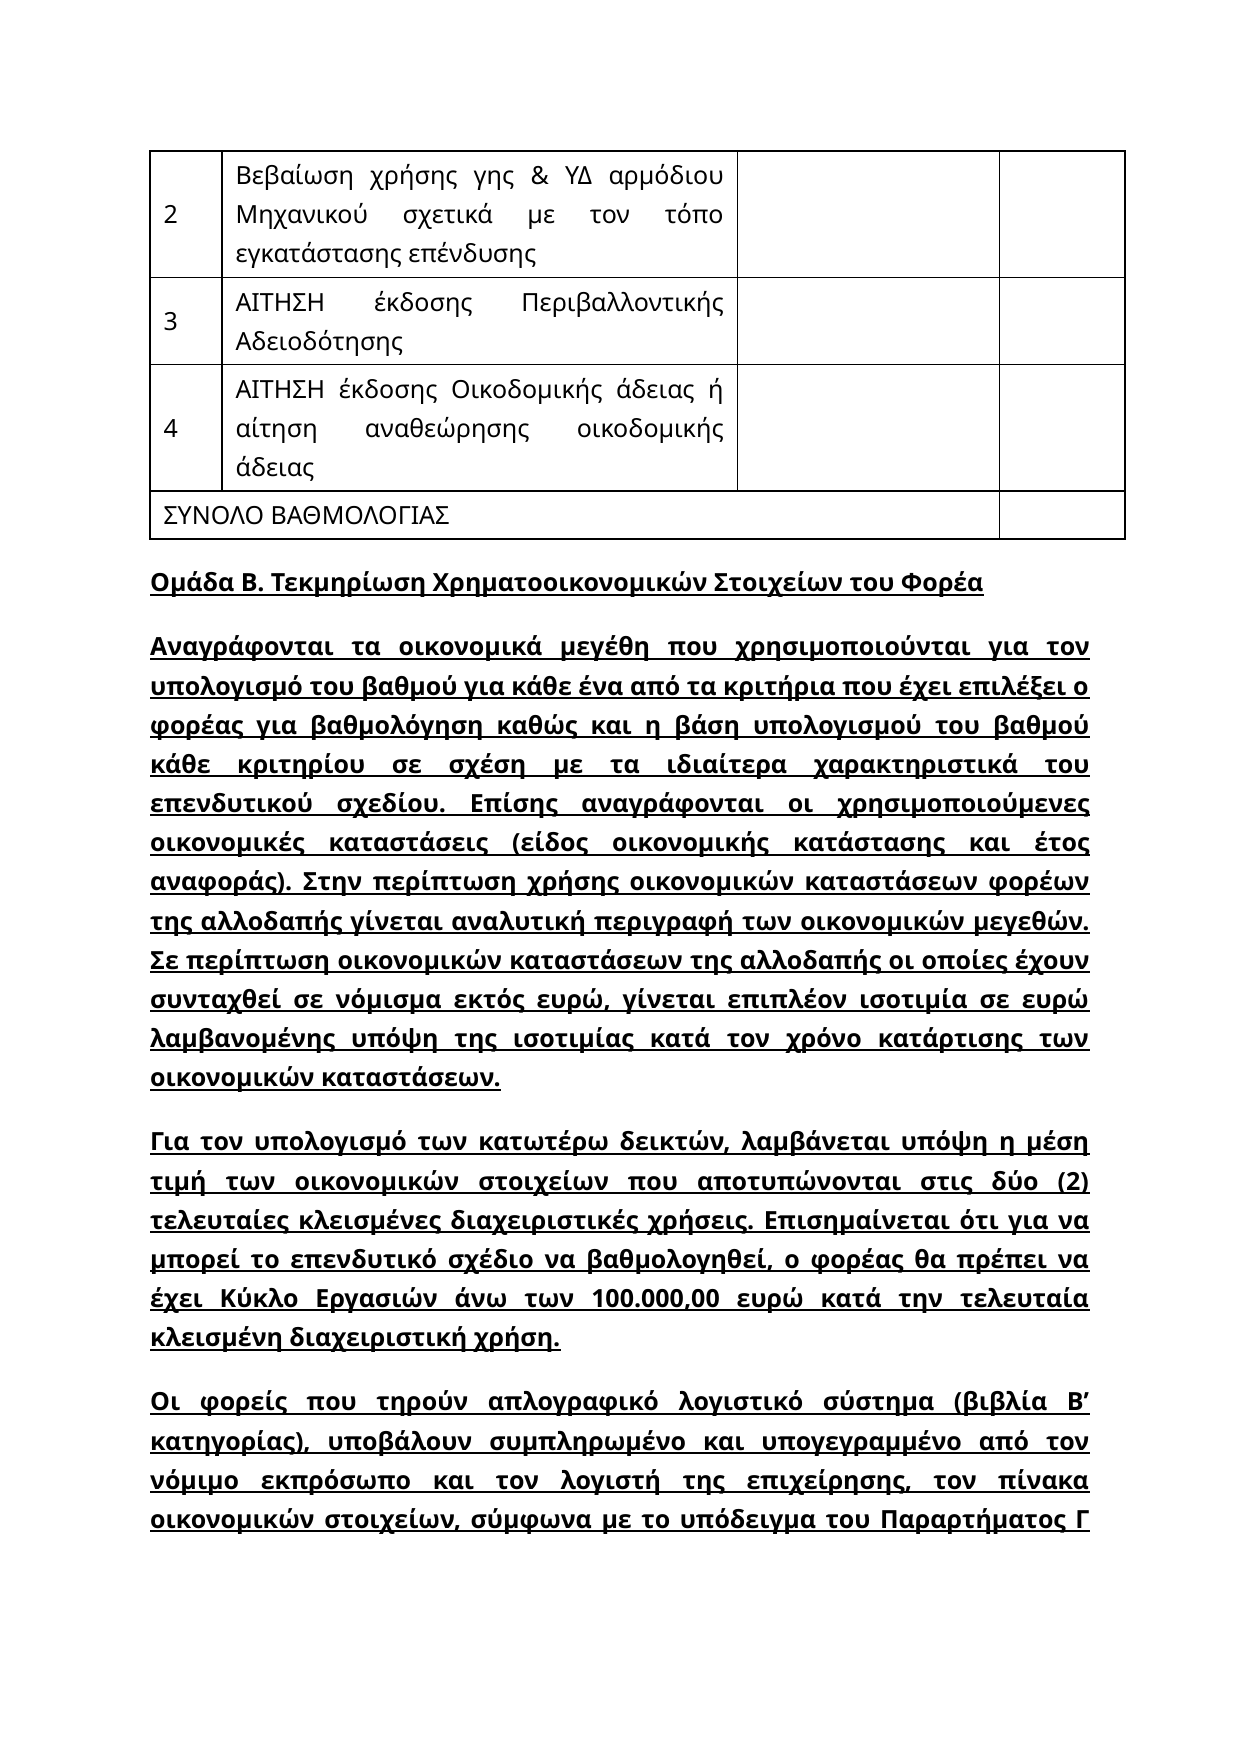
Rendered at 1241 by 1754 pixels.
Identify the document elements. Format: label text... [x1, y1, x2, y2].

text τιμή των οικονομικών στοιχείων που αποτυπώνονται στις δύο (2) [150, 1155, 1090, 1192]
text Οι φορείς που τηρούν απλογραφικό λογιστικό σύστημα (βιβλία Β’ [150, 1384, 1090, 1413]
text της αλλοδαπής γίνεται αναλυτική περιγραφή των οικονομικών μεγεθών. [150, 895, 1090, 932]
table_cell 4 [151, 365, 221, 490]
text μπορεί το επενδυτικό σχέδιο να βαθμολογηθεί, ο φορέας θα πρέπει να [150, 1233, 1090, 1270]
text Αναγράφονται τα οικονομικά μεγέθη που χρησιμοποιούνται για τον [150, 629, 1090, 658]
text οικονομικών στοιχείων, σύμφωνα με το υπόδειγμα του Παραρτήματος Γ [150, 1493, 1090, 1530]
text Ομάδα Β. Τεκμηρίωση Χρηματοοικονομικών Στοιχείων του Φορέα [150, 565, 1090, 599]
text οικονομικών καταστάσεων. [150, 1051, 1090, 1094]
text κατηγορίας), υποβάλουν συμπληρωμένο και υπογεγραμμένο από τον [150, 1415, 1090, 1452]
table_cell [738, 278, 999, 364]
table_cell [1000, 152, 1124, 276]
table_cell [738, 365, 999, 490]
table_cell ΑΙΤΗΣΗ έκδοσης Οικοδομικής άδειας ή αίτηση αναθεώρησης οικοδομικής άδειας [223, 365, 737, 490]
table_cell 3 [151, 278, 221, 364]
text λαμβανομένης υπόψη της ισοτιμίας κατά τον χρόνο κατάρτισης των [150, 1012, 1090, 1049]
text Για τον υπολογισμό των κατωτέρω δεικτών, λαμβάνεται υπόψη η μέση [150, 1124, 1090, 1153]
text φορέας για βαθμολόγηση καθώς και η βάση υπολογισμού του βαθμού [150, 699, 1090, 736]
text κλεισμένη διαχειριστική χρήση. [150, 1311, 1090, 1354]
text νόμιμο εκπρόσωπο και τον λογιστή της επιχείρησης, τον πίνακα [150, 1454, 1090, 1491]
table_cell [738, 152, 999, 276]
table_cell 2 [151, 152, 221, 276]
text αναφοράς). Στην περίπτωση χρήσης οικονομικών καταστάσεων φορέων [150, 856, 1090, 893]
table_cell ΑΙΤΗΣΗ έκδοσης Περιβαλλοντικής Αδειοδότησης [223, 278, 737, 364]
table_cell [1000, 278, 1124, 364]
text συνταχθεί σε νόμισμα εκτός ευρώ, γίνεται επιπλέον ισοτιμία σε ευρώ [150, 973, 1090, 1010]
text τελευταίες κλεισμένες διαχειριστικές χρήσεις. Επισημαίνεται ότι για να [150, 1194, 1090, 1231]
table_cell Βεβαίωση χρήσης γης & ΥΔ αρμόδιου Μηχανικού σχετικά με τον τόπο εγκατάστασης επένδυσης [223, 152, 737, 276]
text οικονομικές καταστάσεις (είδος οικονομικής κατάστασης και έτος [150, 816, 1090, 854]
table_cell ΣΥΝΟΛΟ ΒΑΘΜΟΛΟΓΙΑΣ [151, 492, 999, 538]
table_cell [1000, 365, 1124, 490]
text επενδυτικού σχεδίου. Επίσης αναγράφονται οι χρησιμοποιούμενες [150, 777, 1090, 814]
table_cell [1000, 492, 1124, 538]
text Σε περίπτωση οικονομικών καταστάσεων της αλλοδαπής οι οποίες έχουν [150, 934, 1090, 971]
text υπολογισμό του βαθμού για κάθε ένα από τα κριτήρια που έχει επιλέξει ο [150, 660, 1090, 697]
text έχει Κύκλο Εργασιών άνω των 100.000,00 ευρώ κατά την τελευταία [150, 1272, 1090, 1309]
text κάθε κριτηρίου σε σχέση με τα ιδιαίτερα χαρακτηριστικά του [150, 738, 1090, 775]
